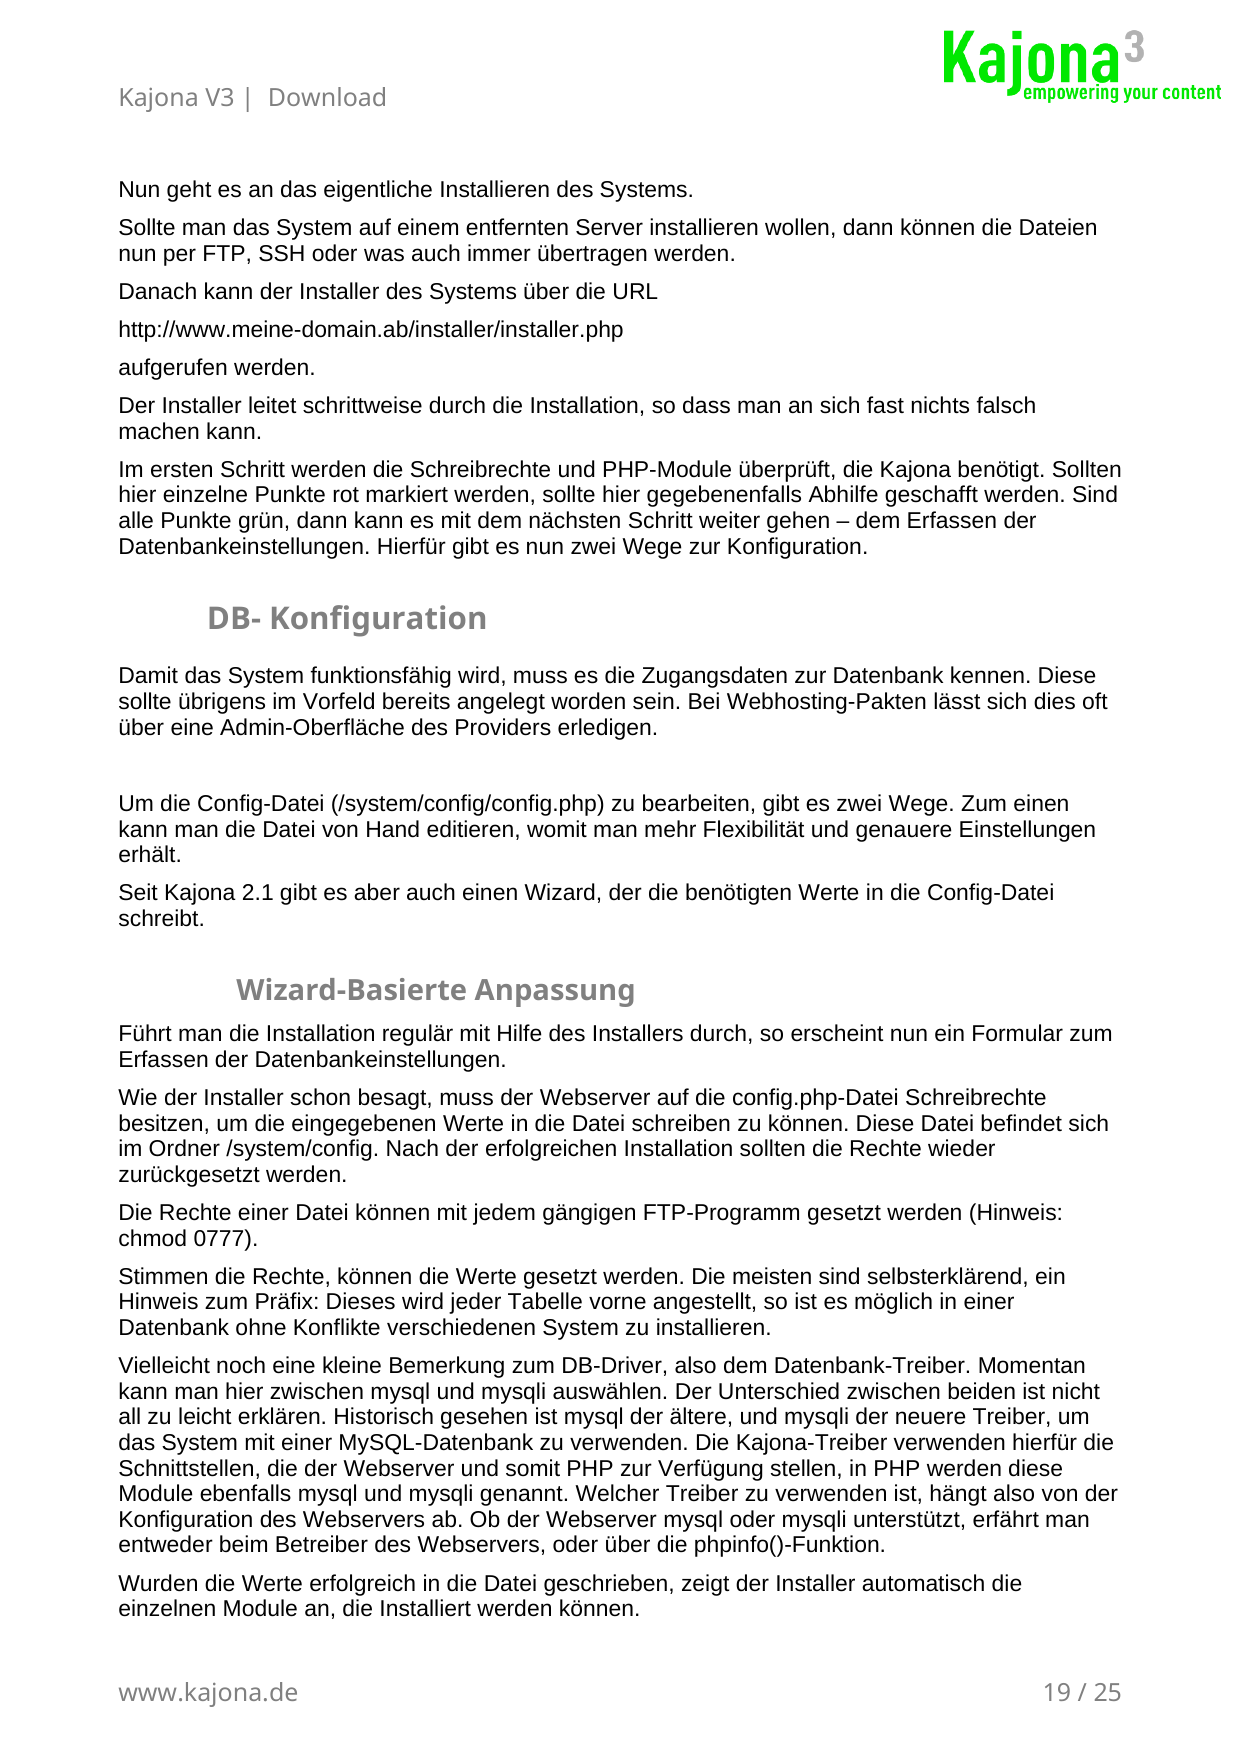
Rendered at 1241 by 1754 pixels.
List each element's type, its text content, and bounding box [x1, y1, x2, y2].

text Danach kann der Installer des Systems über die URL [118, 278, 1122, 304]
text Der Installer leitet schrittweise durch die Installation, so dass man an sich fast nichts falsch machen kann. [118, 393, 1122, 444]
text Führt man die Installation regulär mit Hilfe des Installers durch, so erscheint nun ein Formular zum Erfassen der Datenbankeinstellungen. [118, 1021, 1122, 1072]
subtitle Wizard-Basierte Anpassung [118, 969, 1122, 1008]
text Um die Config-Datei (/system/config/config.php) zu bearbeiten, gibt es zwei Wege. Zum einen kann man die Datei von Hand editieren, womit man mehr Flexibilität und genauere Einstellungen erhält. [118, 791, 1122, 867]
text aufgerufen werden. [118, 355, 1122, 380]
text Wie der Installer schon besagt, muss der Webserver auf die config.php-Datei Schreibrechte besitzen, um die eingegebenen Werte in die Datei schreiben zu können. Diese Datei befindet sich im Ordner /system/config. Nach der erfolgreichen Installation sollten die Rechte wieder zurückgesetzt werden. [118, 1085, 1122, 1187]
picture [944, 30, 1221, 103]
subtitle DB- Konfiguration [118, 596, 1122, 639]
text Im ersten Schritt werden die Schreibrechte und PHP-Module überprüft, die Kajona benötigt. Sollten hier einzelne Punkte rot markiert werden, sollte hier gegebenenfalls Abhilfe geschafft werden. Sind alle Punkte grün, dann kann es mit dem nächsten Schritt weiter gehen – dem Erfassen der Datenbankeinstellungen. Hierfür gibt es nun zwei Wege zur Konfiguration. [118, 457, 1122, 559]
text Wurden die Werte erfolgreich in die Datei geschrieben, zeigt der Installer automatisch die einzelnen Module an, die Installiert werden können. [118, 1570, 1122, 1622]
text Vielleicht noch eine kleine Bemerkung zum DB-Driver, also dem Datenbank-Treiber. Momentan kann man hier zwischen mysql und mysqli auswählen. Der Unterschied zwischen beiden ist nicht all zu leicht erklären. Historisch gesehen ist mysql der ältere, und mysqli der neuere Treiber, um das System mit einer MySQL-Datenbank zu verwenden. Die Kajona-Treiber verwenden hierfür die Schnittstellen, die der Webserver und somit PHP zur Verfügung stellen, in PHP werden diese Module ebenfalls mysql und mysqli genannt. Welcher Treiber zu verwenden ist, hängt also von der Konfiguration des Webservers ab. Ob der Webserver mysql oder mysqli unterstützt, erfährt man entweder beim Betreiber des Webservers, oder über die phpinfo()-Funktion. [118, 1353, 1122, 1558]
text Stimmen die Rechte, können die Werte gesetzt werden. Die meisten sind selbsterklärend, ein Hinweis zum Präfix: Dieses wird jeder Tabelle vorne angestellt, so ist es möglich in einer Datenbank ohne Konflikte verschiedenen System zu installieren. [118, 1263, 1122, 1340]
text Sollte man das System auf einem entfernten Server installieren wollen, dann können die Dateien nun per FTP, SSH oder was auch immer übertragen werden. [118, 215, 1122, 266]
text Die Rechte einer Datei können mit jedem gängigen FTP-Programm gesetzt werden (Hinweis: chmod 0777). [118, 1200, 1122, 1251]
text http://www.meine-domain.ab/installer/installer.php [118, 317, 1122, 342]
text Nun geht es an das eigentliche Installieren des Systems. [118, 177, 1122, 202]
text Damit das System funktionsfähig wird, muss es die Zugangsdaten zur Datenbank kennen. Diese sollte übrigens im Vorfeld bereits angelegt worden sein. Bei Webhosting-Pakten lässt sich dies oft über eine Admin-Oberfläche des Providers erledigen. [118, 663, 1122, 740]
text Seit Kajona 2.1 gibt es aber auch einen Wizard, der die benötigten Werte in die Config-Datei schreibt. [118, 880, 1122, 931]
